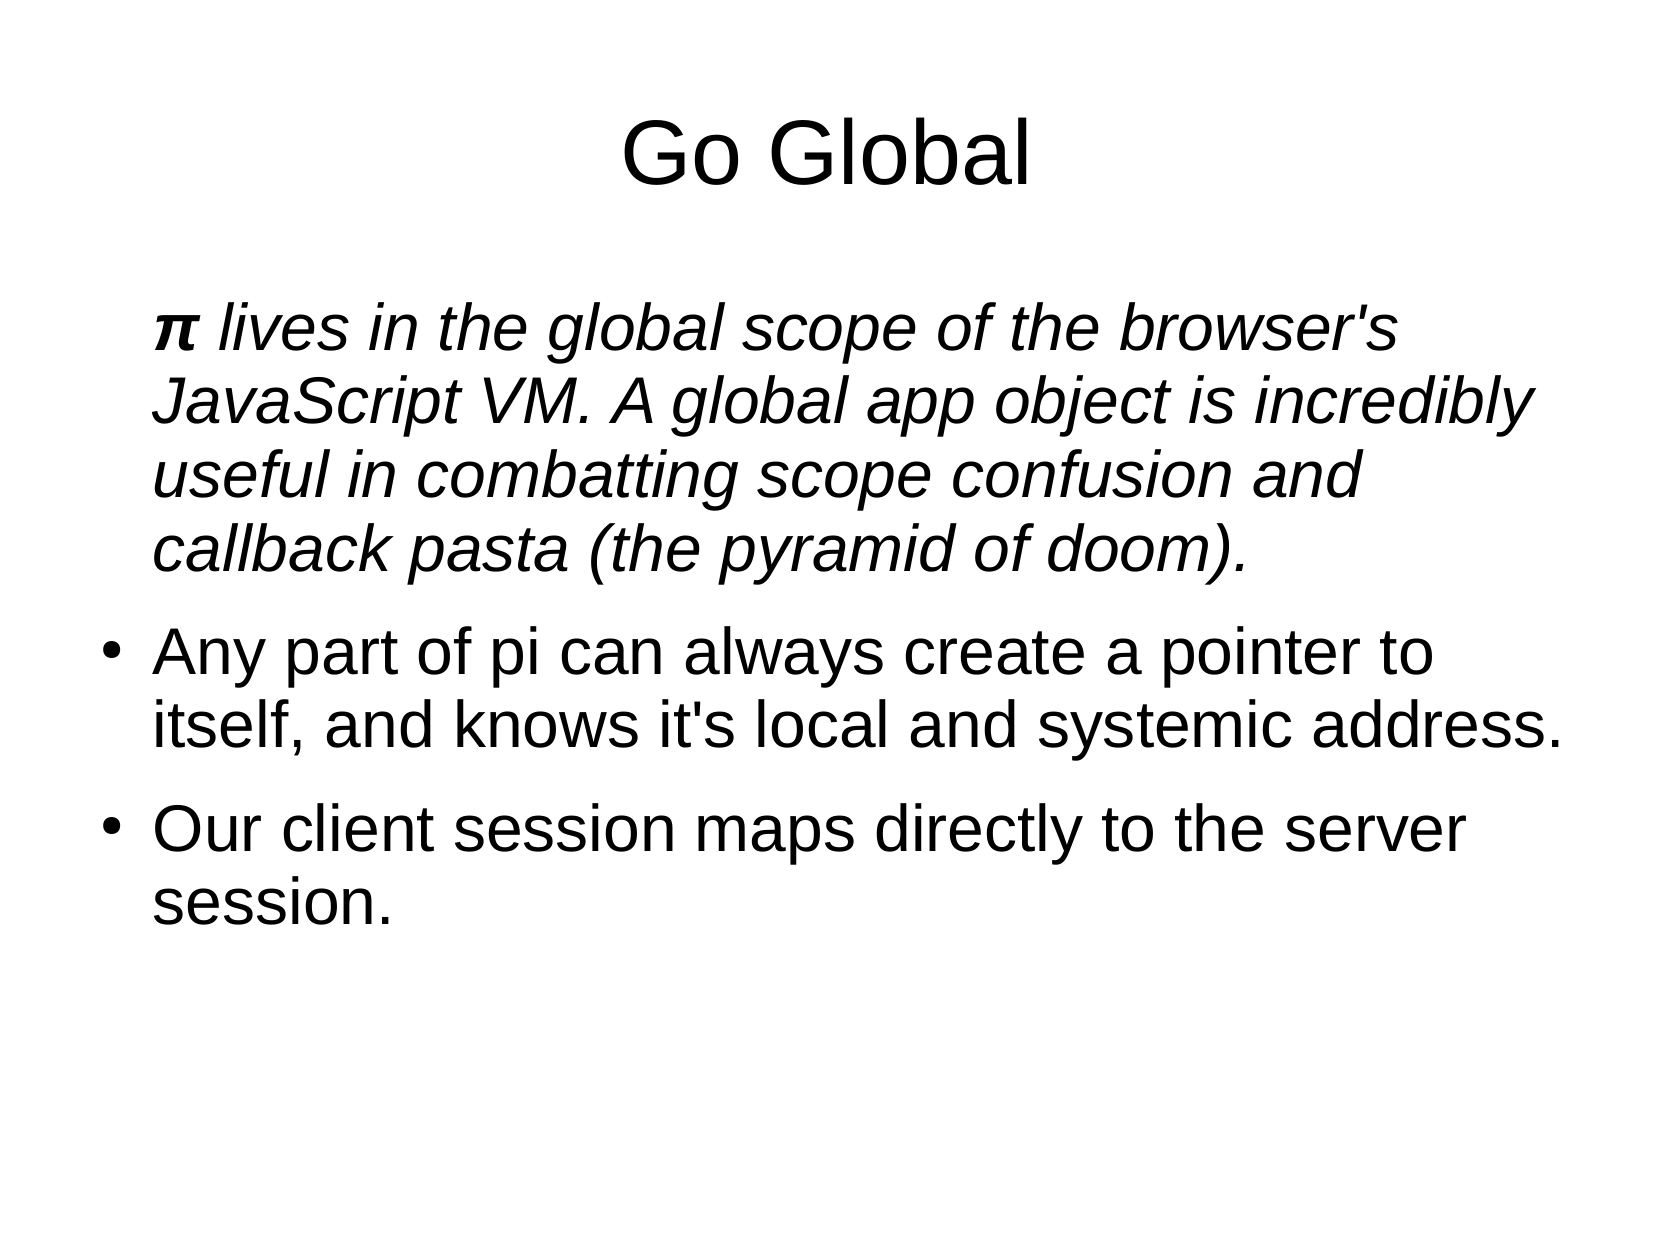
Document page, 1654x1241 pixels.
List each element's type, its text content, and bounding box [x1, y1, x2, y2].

list π lives in the global scope of the browser's JavaScript VM. A global app object is incredibly useful in combatting scope confusion and callback pasta (the pyramid of doom). Any part of pi can always create a pointer to itself, and knows it's local and systemic address. Our client session maps directly to the server session. [82, 290, 1571, 1010]
title Go Global [82, 49, 1571, 257]
